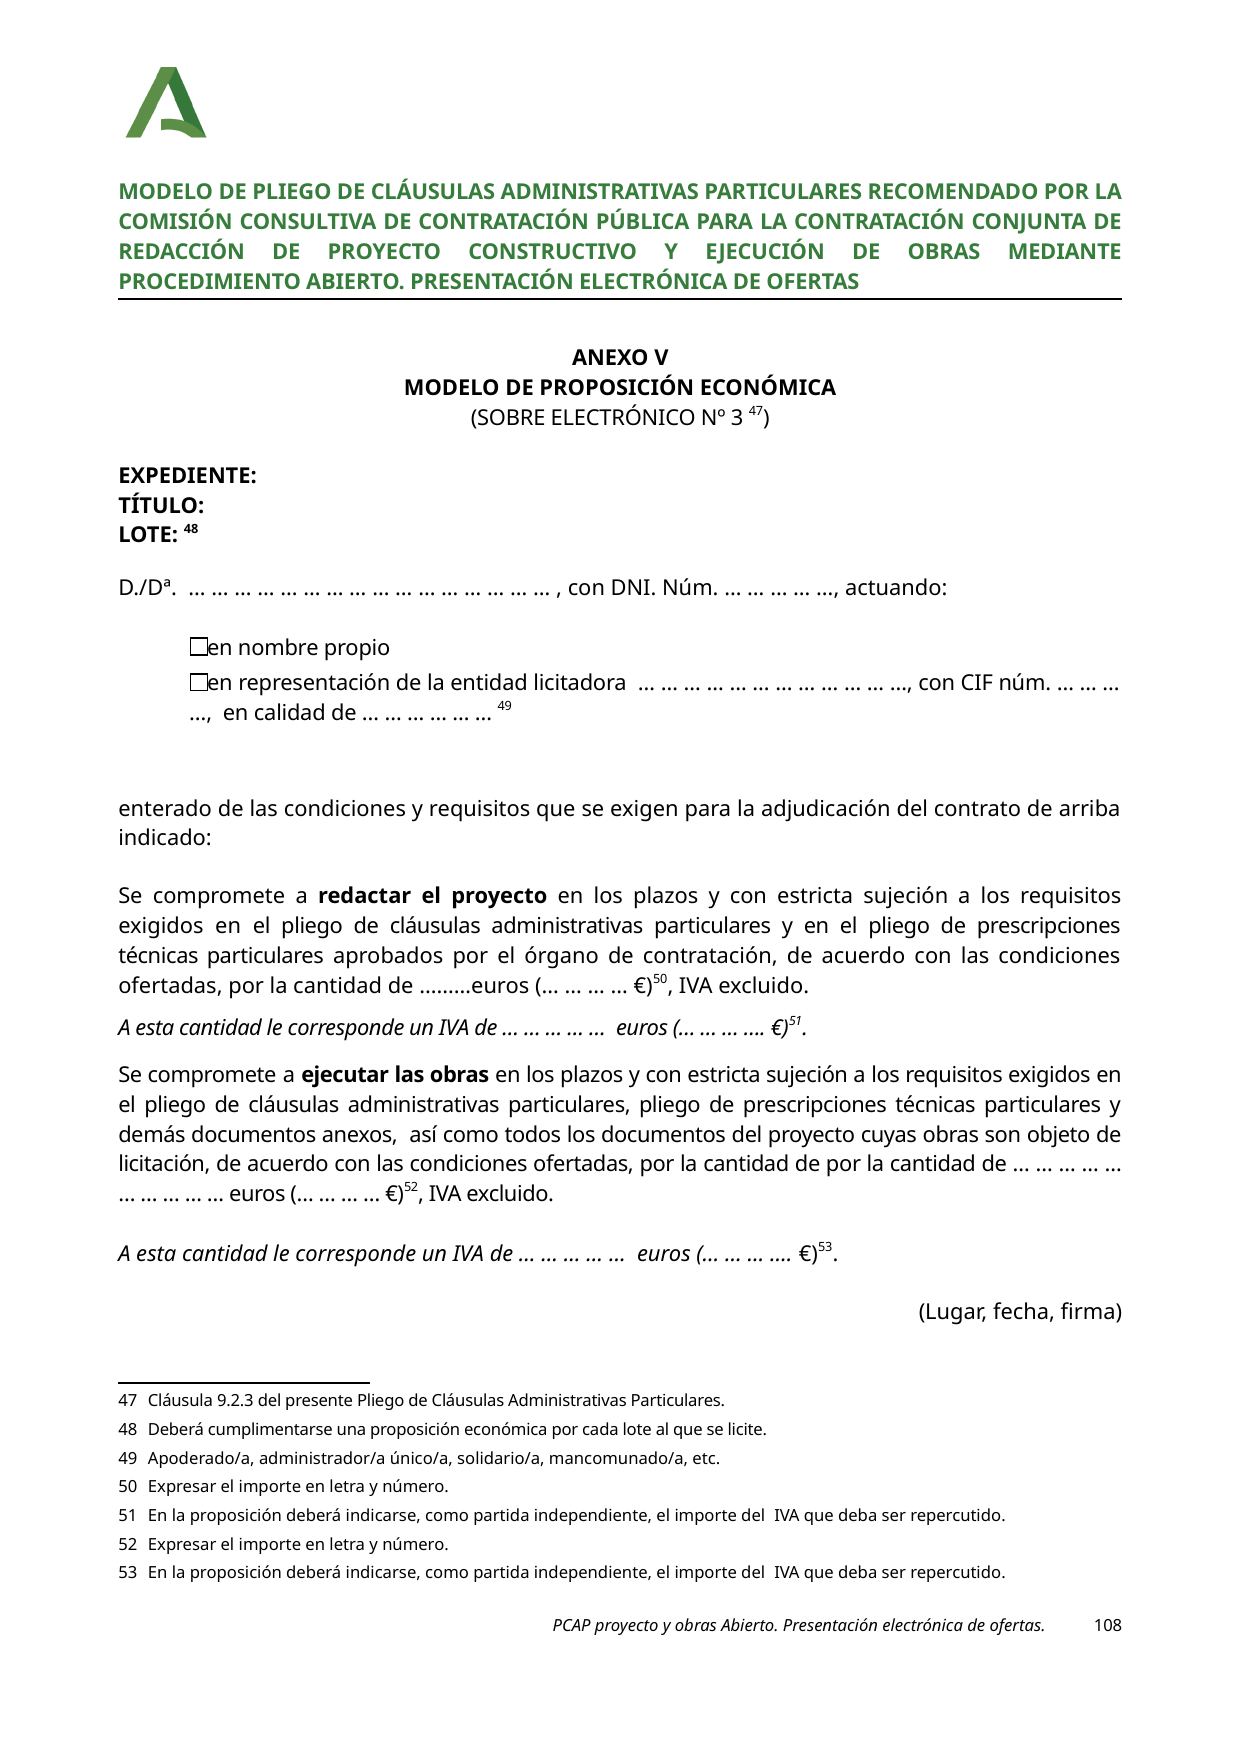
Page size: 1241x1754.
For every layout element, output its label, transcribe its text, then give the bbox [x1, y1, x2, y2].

text En la proposición deberá indicarse, como partida independiente, el importe del IVA que deba ser repercutido. [118, 1504, 1122, 1526]
text Cláusula 9.2.3 del presente Pliego de Cláusulas Administrativas Particulares. [118, 1389, 1122, 1412]
text EXPEDIENTE: [118, 460, 1122, 489]
text A esta cantidad le corresponde un IVA de … … … … … euros (… … … …. €). [118, 1011, 1122, 1041]
text (Lugar, fecha, firma) [118, 1296, 1122, 1326]
text Expresar el importe en letra y número. [118, 1475, 1122, 1498]
text MODELO DE PROPOSICIÓN ECONÓMICA [118, 372, 1122, 402]
text A esta cantidad le corresponde un IVA de … … … … … euros (… … … …. €). [118, 1238, 1122, 1267]
text Expresar el importe en letra y número. [118, 1532, 1122, 1555]
text LOTE: [118, 519, 1122, 549]
text en representación de la entidad licitadora … … … … … … … … … … … …, con CIF núm. … … … …, en calidad de … … … … … … [189, 667, 1122, 727]
text Deberá cumplimentarse una proposición económica por cada lote al que se licite. [118, 1418, 1122, 1440]
text Se compromete a ejecutar las obras en los plazos y con estricta sujeción a los requisitos exigidos en el pliego de cláusulas administrativas particulares, pliego de prescripciones técnicas particulares y demás documentos anexos, así como todos los documentos del proyecto cuyas obras son objeto de licitación, de acuerdo con las condiciones ofertadas, por la cantidad de por la cantidad de … … … … … … … … … … euros (… … … … €), IVA excluido. [118, 1059, 1122, 1208]
text Apoderado/a, administrador/a único/a, solidario/a, mancomunado/a, etc. [118, 1446, 1122, 1469]
text (SOBRE ELECTRÓNICO Nº 3 ) [118, 402, 1122, 431]
text enterado de las condiciones y requisitos que se exigen para la adjudicación del contrato de arriba indicado: [118, 792, 1122, 852]
text MODELO DE PLIEGO DE CLÁUSULAS ADMINISTRATIVAS PARTICULARES RECOMENDADO POR LA COMISIÓN CONSULTIVA DE CONTRATACIÓN PÚBLICA PARA LA CONTRATACIÓN CONJUNTA DE REDACCIÓN DE PROYECTO CONSTRUCTIVO Y EJECUCIÓN DE OBRAS MEDIANTE PROCEDIMIENTO ABIERTO. PRESENTACIÓN ELECTRÓNICA DE OFERTAS [118, 176, 1122, 298]
text TÍTULO: [118, 489, 1122, 519]
text D./Dª. … … … … … … … … … … … … … … … … , con DNI. Núm. … … … … …, actuando: [118, 572, 1122, 602]
text Se compromete a redactar el proyecto en los plazos y con estricta sujeción a los requisitos exigidos en el pliego de cláusulas administrativas particulares y en el pliego de prescripciones técnicas particulares aprobados por el órgano de contratación, de acuerdo con las condiciones ofertadas, por la cantidad de ………euros (… … … … €), IVA excluido. [118, 881, 1122, 1000]
picture [121, 62, 210, 142]
text ANEXO V [118, 342, 1122, 372]
text en nombre propio [189, 631, 1122, 661]
text En la proposición deberá indicarse, como partida independiente, el importe del IVA que deba ser repercutido. [118, 1561, 1122, 1584]
